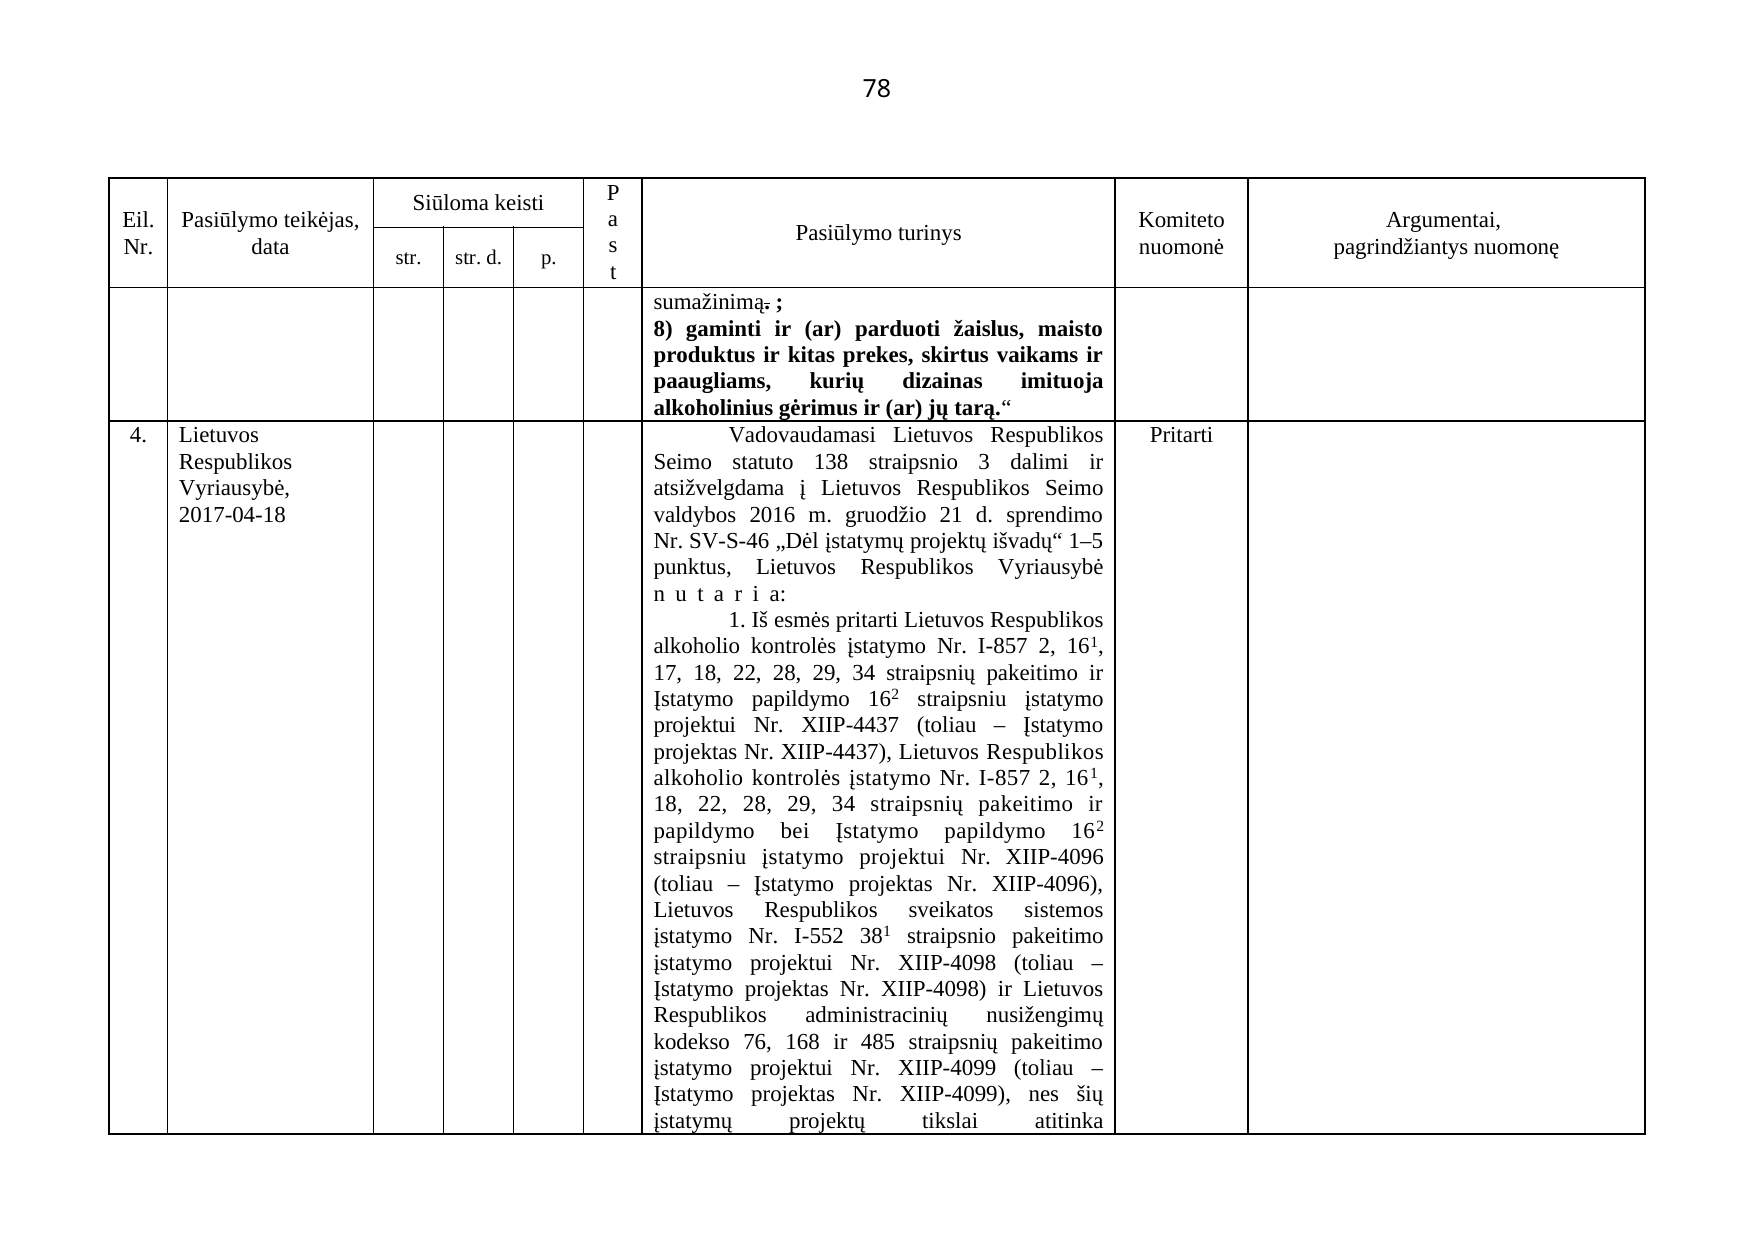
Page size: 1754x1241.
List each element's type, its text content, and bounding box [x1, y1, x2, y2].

table_cell Vadovaudamasi Lietuvos Respublikos Seimo statuto 138 straipsnio 3 dalimi ir atsižvelgdama į Lietuvos Respublikos Seimo valdybos 2016 m. gruodžio 21 d. sprendimo Nr. SV-S-46 „Dėl įstatymų projektų išvadų“ 1–5 punktus, Lietuvos Respublikos Vyriausybė nutaria: 1. Iš esmės pritarti Lietuvos Respublikos alkoholio kontrolės įstatymo Nr. I-857 2, 161, 17, 18, 22, 28, 29, 34 straipsnių pakeitimo ir Įstatymo papildymo 162 straipsniu įstatymo projektui Nr. XIIP-4437 (toliau – Įstatymo projektas Nr. XIIP-4437), Lietuvos Respublikos alkoholio kontrolės įstatymo Nr. I-857 2, 161, 18, 22, 28, 29, 34 straipsnių pakeitimo ir papildymo bei Įstatymo papildymo 162 straipsniu įstatymo projektui Nr. XIIP-4096 (toliau – Įstatymo projektas Nr. XIIP-4096), Lietuvos Respublikos sveikatos sistemos įstatymo Nr. I-552 381 straipsnio pakeitimo įstatymo projektui Nr. XIIP-4098 (toliau – Įstatymo projektas Nr. XIIP-4098) ir Lietuvos Respublikos administracinių nusižengimų kodekso 76, 168 ir 485 straipsnių pakeitimo įstatymo projektui Nr. XIIP-4099 (toliau – Įstatymo projektas Nr. XIIP-4099), nes šių įstatymų projektų tikslai atitinka [643, 422, 1114, 1133]
table_header Eil. Nr. [110, 179, 167, 287]
table_cell Pritarti [1116, 422, 1247, 1133]
table_cell [110, 288, 167, 420]
table_cell [374, 288, 443, 420]
table_cell [514, 288, 583, 420]
table_cell [374, 422, 443, 1133]
table_cell [584, 288, 641, 420]
table_cell [1116, 288, 1247, 420]
table_cell [444, 288, 513, 420]
table_cell p. [514, 228, 583, 287]
table_header Komiteto nuomonė [1116, 179, 1247, 287]
table_cell 4. [110, 422, 167, 1133]
table_header Argumentai, pagrindžiantys nuomonę [1249, 179, 1644, 287]
table_cell [514, 422, 583, 1133]
table_header Pastabos [584, 179, 641, 287]
table_cell Lietuvos Respublikos Vyriausybė, 2017-04-18 [168, 422, 373, 1133]
table_cell sumažinimą. ; 8) gaminti ir (ar) parduoti žaislus, maisto produktus ir kitas prekes, skirtus vaikams ir paaugliams, kurių dizainas imituoja alkoholinius gėrimus ir (ar) jų tarą.“ [643, 288, 1114, 420]
table_cell str. [374, 228, 443, 287]
table_cell [168, 288, 373, 420]
table_cell [584, 422, 641, 1133]
table_header Pasiūlymo turinys [643, 179, 1114, 287]
table_cell [444, 422, 513, 1133]
table_cell str. d. [444, 228, 513, 287]
table_header Siūloma keisti [374, 179, 583, 226]
table_cell [1249, 288, 1644, 420]
table_cell [1249, 422, 1644, 1133]
table_header Pasiūlymo teikėjas, data [168, 179, 373, 287]
